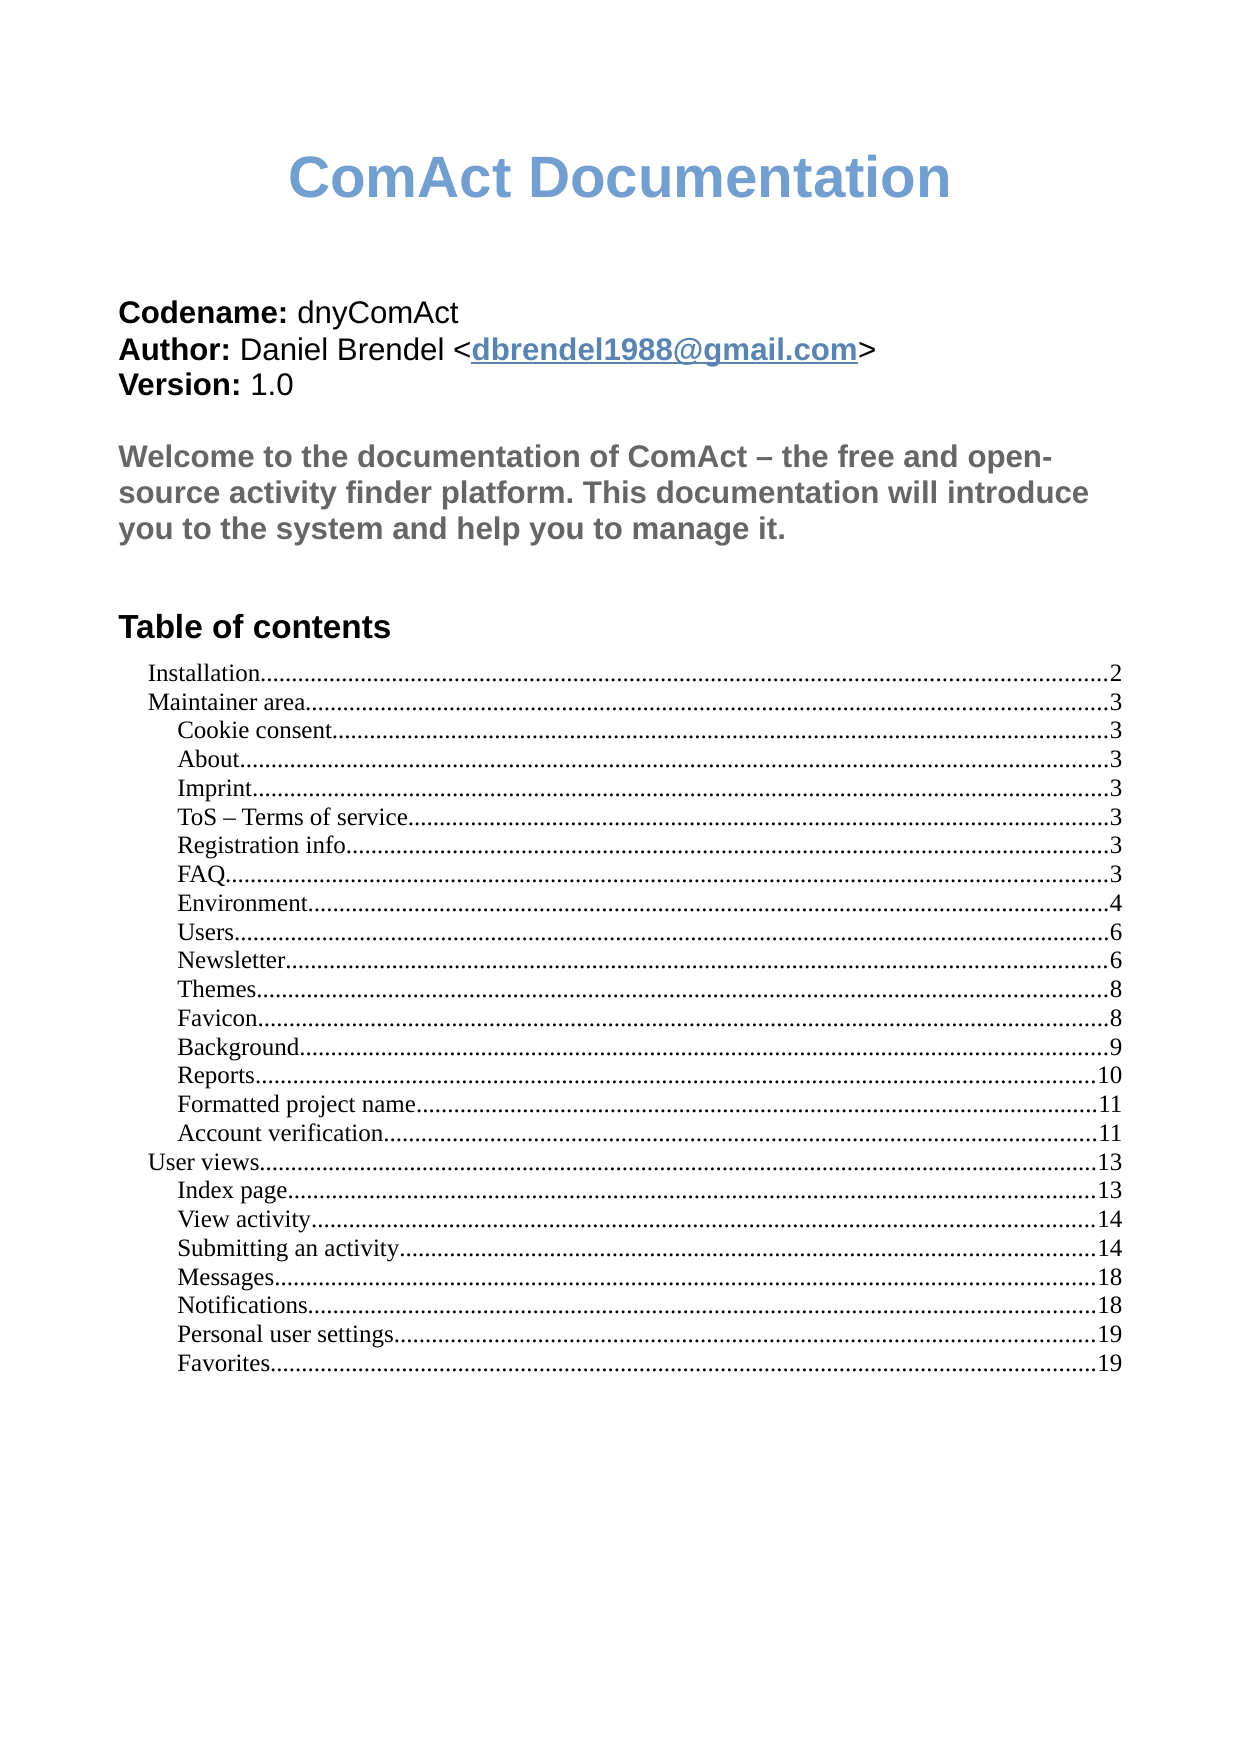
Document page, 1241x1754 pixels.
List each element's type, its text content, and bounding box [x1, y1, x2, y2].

text About 3 [177, 744, 1122, 773]
text User views 13 [148, 1147, 1122, 1176]
text Formatted project name 11 [177, 1089, 1122, 1118]
text FAQ 3 [177, 859, 1122, 888]
text Environment 4 [177, 888, 1122, 917]
text Welcome to the documentation of ComAct – the free and open-source activity finder platform. This documentation will introduce you to the system and help you to manage it. [118, 438, 1122, 546]
text Submitting an activity 14 [177, 1233, 1122, 1262]
text Installation 2 [148, 658, 1122, 687]
text Personal user settings 19 [177, 1319, 1122, 1348]
title ComAct Documentation [118, 143, 1122, 210]
text Registration info 3 [177, 831, 1122, 859]
text Background 9 [177, 1032, 1122, 1061]
text ToS – Terms of service 3 [177, 802, 1122, 831]
text Favicon 8 [177, 1003, 1122, 1032]
text Version: 1.0 [118, 366, 1122, 402]
text Themes 8 [177, 974, 1122, 1003]
text Notifications 18 [177, 1291, 1122, 1319]
text Maintainer area 3 [148, 687, 1122, 716]
text Codename: dnyComAct [118, 294, 1122, 331]
subtitle Table of contents [118, 607, 1122, 646]
text Imprint 3 [177, 773, 1122, 802]
text Index page 13 [177, 1176, 1122, 1204]
text Messages 18 [177, 1262, 1122, 1291]
text Newsletter 6 [177, 946, 1122, 974]
text Author: Daniel Brendel <dbrendel1988@gmail.com> [118, 331, 1122, 366]
text Reports 10 [177, 1061, 1122, 1089]
text View activity 14 [177, 1204, 1122, 1233]
text Account verification 11 [177, 1118, 1122, 1147]
text Favorites 19 [177, 1348, 1122, 1377]
text Users 6 [177, 917, 1122, 946]
text Cookie consent 3 [177, 716, 1122, 744]
